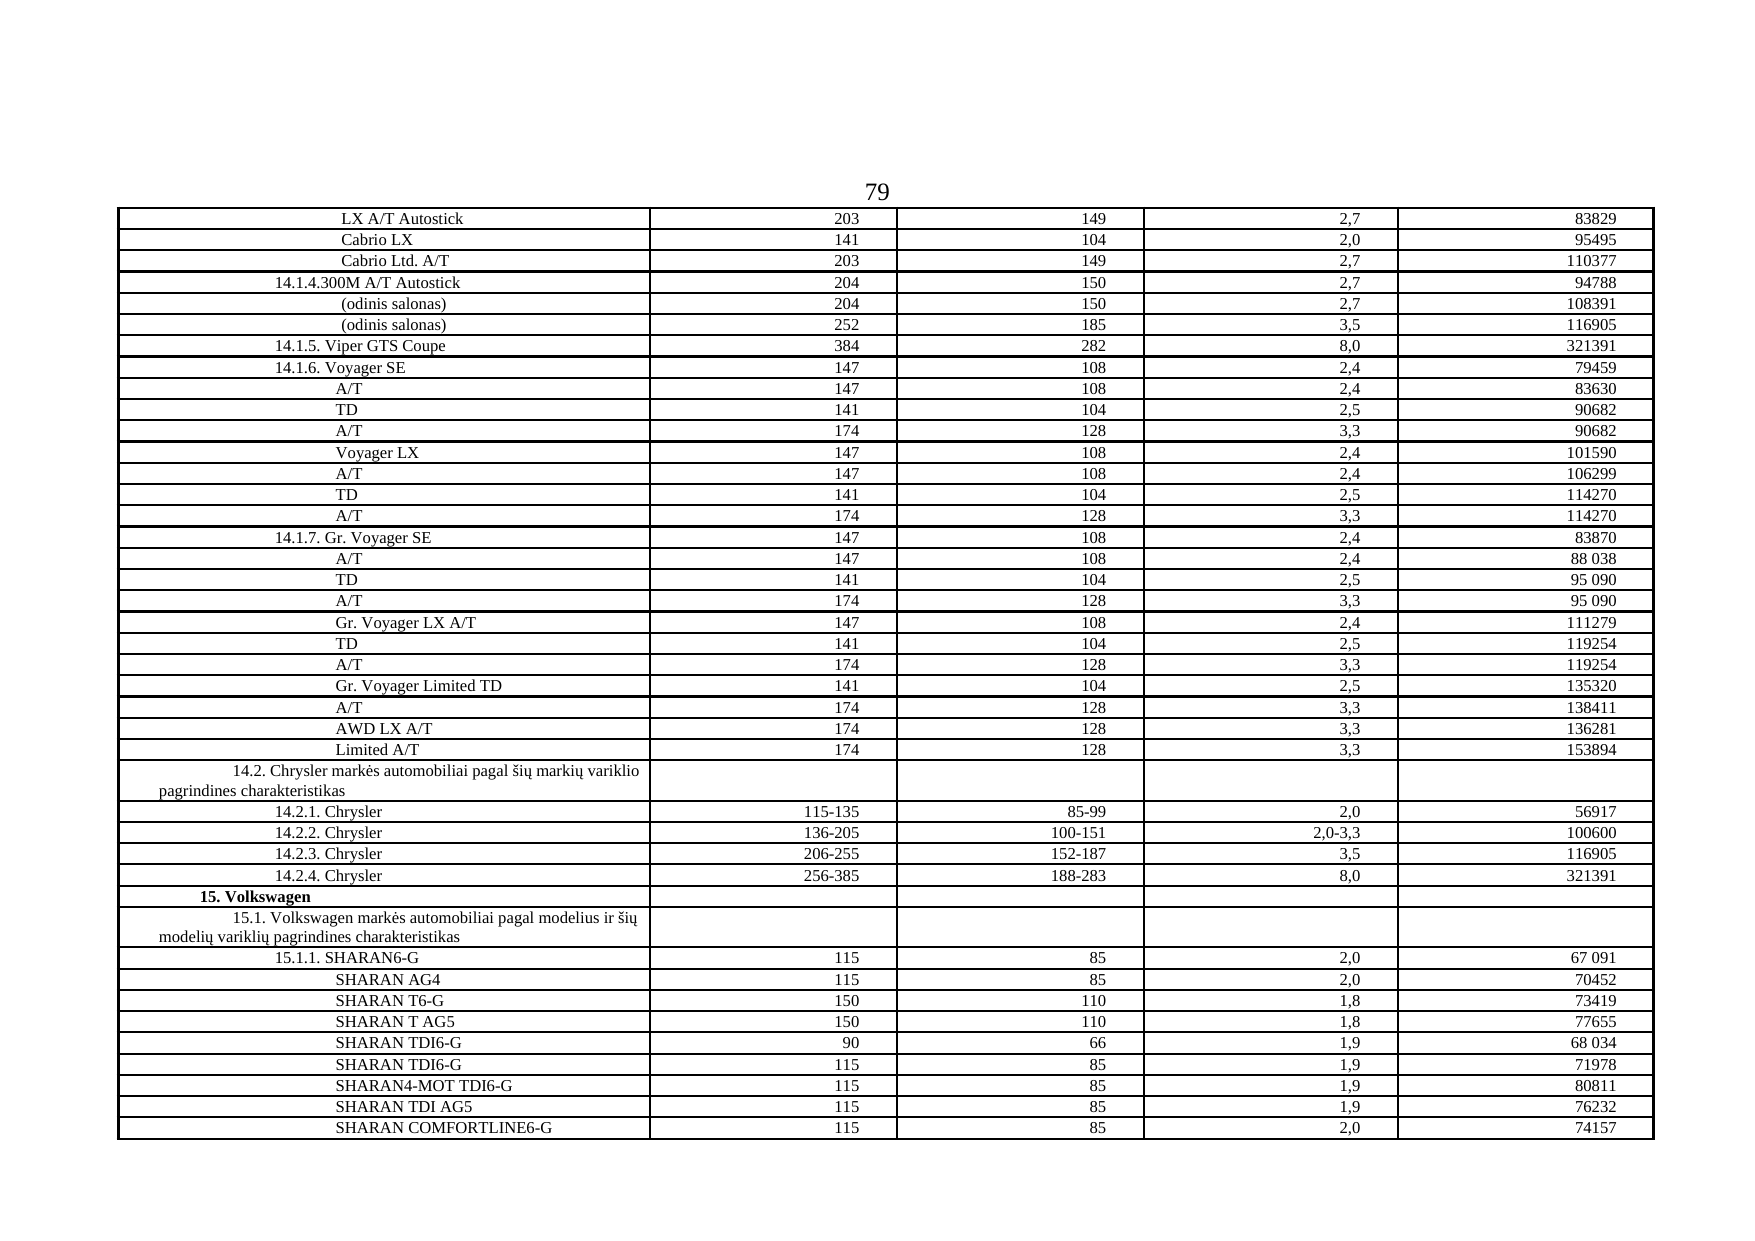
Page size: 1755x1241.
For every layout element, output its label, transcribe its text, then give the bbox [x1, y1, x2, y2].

table_cell Voyager LX [120, 443, 649, 462]
table_cell 128 [898, 698, 1143, 717]
table_cell 128 [898, 506, 1143, 525]
table_cell 70452 [1399, 970, 1652, 989]
table_cell 1,9 [1145, 1076, 1397, 1095]
table_cell 88 038 [1399, 549, 1652, 568]
table_cell 147 [651, 549, 896, 568]
table_cell 147 [651, 528, 896, 547]
table_cell Cabrio Ltd. A/T [120, 251, 649, 270]
table_cell 83870 [1399, 528, 1652, 547]
table_cell 94788 [1399, 273, 1652, 292]
table_cell 90682 [1399, 421, 1652, 440]
table_cell [651, 887, 896, 906]
table_cell A/T [120, 655, 649, 674]
table_cell [1145, 761, 1397, 799]
table_cell 174 [651, 421, 896, 440]
table_cell 149 [898, 209, 1143, 228]
table_cell 85 [898, 1076, 1143, 1095]
table_cell 90682 [1399, 400, 1652, 419]
table_cell 128 [898, 421, 1143, 440]
table_cell 115-135 [651, 802, 896, 821]
table_cell 15.1. Volkswagen markės automobiliai pagal modelius ir šių modelių variklių pagrindines charakteristikas [120, 908, 649, 946]
table_cell 85-99 [898, 802, 1143, 821]
table_cell 2,4 [1145, 549, 1397, 568]
table_cell TD [120, 570, 649, 589]
table_cell 321391 [1399, 336, 1652, 355]
table_cell SHARAN T6-G [120, 991, 649, 1010]
table_cell 3,5 [1145, 315, 1397, 334]
table_cell 321391 [1399, 865, 1652, 884]
table_cell 252 [651, 315, 896, 334]
table_cell 384 [651, 336, 896, 355]
table_cell [1399, 908, 1652, 946]
table_cell 2,4 [1145, 443, 1397, 462]
table_cell 3,5 [1145, 844, 1397, 863]
table_cell 85 [898, 970, 1143, 989]
table_cell 3,3 [1145, 740, 1397, 759]
table_cell (odinis salonas) [120, 315, 649, 334]
table_cell 108 [898, 464, 1143, 483]
table_cell A/T [120, 379, 649, 398]
table_cell 141 [651, 485, 896, 504]
table_cell 14.2.3. Chrysler [120, 844, 649, 863]
table_cell 74157 [1399, 1118, 1652, 1137]
table_cell 85 [898, 1097, 1143, 1116]
table_cell 174 [651, 698, 896, 717]
table_cell 203 [651, 209, 896, 228]
table_cell 2,5 [1145, 570, 1397, 589]
table_cell 185 [898, 315, 1143, 334]
table_cell 14.2.1. Chrysler [120, 802, 649, 821]
table_cell 2,4 [1145, 528, 1397, 547]
table_cell 147 [651, 464, 896, 483]
table_cell 116905 [1399, 315, 1652, 334]
table_cell 115 [651, 1076, 896, 1095]
table_cell SHARAN TDI6-G [120, 1055, 649, 1074]
table_cell [1399, 761, 1652, 799]
table_cell 2,4 [1145, 613, 1397, 632]
table_cell 8,0 [1145, 865, 1397, 884]
table_cell 85 [898, 1118, 1143, 1137]
table_cell 114270 [1399, 506, 1652, 525]
table_cell 174 [651, 506, 896, 525]
table_cell 153894 [1399, 740, 1652, 759]
table_cell AWD LX A/T [120, 719, 649, 738]
table_cell 14.1.7. Gr. Voyager SE [120, 528, 649, 547]
table_cell [1145, 887, 1397, 906]
table_cell [898, 887, 1143, 906]
table_cell 2,7 [1145, 294, 1397, 313]
table_cell 141 [651, 230, 896, 249]
table_cell 108 [898, 613, 1143, 632]
table_cell A/T [120, 464, 649, 483]
table_cell [898, 908, 1143, 946]
table_cell SHARAN TDI6-G [120, 1033, 649, 1052]
table_cell A/T [120, 591, 649, 610]
table_cell 80811 [1399, 1076, 1652, 1095]
table_cell 150 [898, 273, 1143, 292]
table_cell 1,8 [1145, 991, 1397, 1010]
table_cell 108 [898, 549, 1143, 568]
table_cell 3,3 [1145, 655, 1397, 674]
table_cell 110377 [1399, 251, 1652, 270]
table_cell 106299 [1399, 464, 1652, 483]
table_cell [898, 761, 1143, 799]
table_cell 138411 [1399, 698, 1652, 717]
table_cell 14.1.5. Viper GTS Coupe [120, 336, 649, 355]
table_cell 2,0-3,3 [1145, 823, 1397, 842]
table_cell [651, 761, 896, 799]
table_cell 95 090 [1399, 591, 1652, 610]
table_cell 3,3 [1145, 421, 1397, 440]
table_cell SHARAN4-MOT TDI6-G [120, 1076, 649, 1095]
table_cell Gr. Voyager LX A/T [120, 613, 649, 632]
table_cell 104 [898, 570, 1143, 589]
table_cell 73419 [1399, 991, 1652, 1010]
table_cell 110 [898, 1012, 1143, 1031]
table_cell 128 [898, 655, 1143, 674]
table_cell 147 [651, 443, 896, 462]
table_cell 1,9 [1145, 1055, 1397, 1074]
table_cell (odinis salonas) [120, 294, 649, 313]
table_cell 1,9 [1145, 1033, 1397, 1052]
table_cell 2,0 [1145, 1118, 1397, 1137]
table_cell 111279 [1399, 613, 1652, 632]
table_cell 104 [898, 676, 1143, 695]
table_cell 188-283 [898, 865, 1143, 884]
table_cell 104 [898, 485, 1143, 504]
table_cell 100600 [1399, 823, 1652, 842]
table_cell 174 [651, 719, 896, 738]
table_cell 141 [651, 634, 896, 653]
table_cell 14.2. Chrysler markės automobiliai pagal šių markių variklio pagrindines charakteristikas [120, 761, 649, 799]
table_cell 115 [651, 1118, 896, 1137]
table_cell 90 [651, 1033, 896, 1052]
table_cell 108 [898, 358, 1143, 377]
table_cell 2,5 [1145, 634, 1397, 653]
table_cell A/T [120, 506, 649, 525]
table_cell 108 [898, 443, 1143, 462]
table_cell 282 [898, 336, 1143, 355]
table_cell 2,0 [1145, 948, 1397, 967]
table_cell 2,0 [1145, 802, 1397, 821]
table_cell A/T [120, 549, 649, 568]
table_cell 150 [651, 1012, 896, 1031]
table_cell 100-151 [898, 823, 1143, 842]
table_cell LX A/T Autostick [120, 209, 649, 228]
table_cell 206-255 [651, 844, 896, 863]
table_cell 204 [651, 273, 896, 292]
table_cell 79459 [1399, 358, 1652, 377]
table_cell 108 [898, 379, 1143, 398]
table_cell 114270 [1399, 485, 1652, 504]
table_cell 2,4 [1145, 358, 1397, 377]
table_cell SHARAN COMFORTLINE6-G [120, 1118, 649, 1137]
table_cell 141 [651, 676, 896, 695]
table_cell 56917 [1399, 802, 1652, 821]
table_cell [1145, 908, 1397, 946]
table_cell 108 [898, 528, 1143, 547]
table_cell 115 [651, 970, 896, 989]
table_cell 3,3 [1145, 698, 1397, 717]
table_cell 8,0 [1145, 336, 1397, 355]
table_cell 3,3 [1145, 506, 1397, 525]
table_cell 150 [651, 991, 896, 1010]
table_cell 3,3 [1145, 719, 1397, 738]
table_cell 2,7 [1145, 209, 1397, 228]
table_cell A/T [120, 421, 649, 440]
table_cell 95495 [1399, 230, 1652, 249]
table_cell 174 [651, 591, 896, 610]
table_cell 1,9 [1145, 1097, 1397, 1116]
table_cell 119254 [1399, 634, 1652, 653]
table_cell 85 [898, 948, 1143, 967]
table_cell 2,5 [1145, 400, 1397, 419]
table_cell 14.2.4. Chrysler [120, 865, 649, 884]
table_cell 1,8 [1145, 1012, 1397, 1031]
table_cell SHARAN TDI AG5 [120, 1097, 649, 1116]
table_cell 66 [898, 1033, 1143, 1052]
table_cell 174 [651, 655, 896, 674]
table_cell 95 090 [1399, 570, 1652, 589]
table_cell 101590 [1399, 443, 1652, 462]
table_cell Gr. Voyager Limited TD [120, 676, 649, 695]
table_cell 141 [651, 570, 896, 589]
table_cell 2,4 [1145, 379, 1397, 398]
table_cell 108391 [1399, 294, 1652, 313]
table_cell 115 [651, 948, 896, 967]
table_cell 2,4 [1145, 464, 1397, 483]
table_cell 67 091 [1399, 948, 1652, 967]
table_cell 135320 [1399, 676, 1652, 695]
table_cell 2,7 [1145, 251, 1397, 270]
table_cell 2,0 [1145, 970, 1397, 989]
table_cell 115 [651, 1097, 896, 1116]
table_cell 136281 [1399, 719, 1652, 738]
table_cell TD [120, 485, 649, 504]
table_cell 2,0 [1145, 230, 1397, 249]
table_cell 68 034 [1399, 1033, 1652, 1052]
table_cell 14.1.4.300M A/T Autostick [120, 273, 649, 292]
table_cell [651, 908, 896, 946]
table_cell 136-205 [651, 823, 896, 842]
table_cell 149 [898, 251, 1143, 270]
table_cell 152-187 [898, 844, 1143, 863]
table_cell 128 [898, 591, 1143, 610]
table_cell [1399, 887, 1652, 906]
table_cell SHARAN T AG5 [120, 1012, 649, 1031]
table_cell 14.2.2. Chrysler [120, 823, 649, 842]
table_cell 128 [898, 719, 1143, 738]
table_cell 2,7 [1145, 273, 1397, 292]
table_cell 204 [651, 294, 896, 313]
table_cell 119254 [1399, 655, 1652, 674]
table_cell 83630 [1399, 379, 1652, 398]
table_cell 147 [651, 613, 896, 632]
table_cell 3,3 [1145, 591, 1397, 610]
table_cell 76232 [1399, 1097, 1652, 1116]
table_cell 115 [651, 1055, 896, 1074]
table_cell 77655 [1399, 1012, 1652, 1031]
table_cell Cabrio LX [120, 230, 649, 249]
table_cell 15.1.1. SHARAN6-G [120, 948, 649, 967]
table_cell 147 [651, 358, 896, 377]
table_cell 2,5 [1145, 676, 1397, 695]
table_cell Limited A/T [120, 740, 649, 759]
table_cell 203 [651, 251, 896, 270]
table_cell 104 [898, 634, 1143, 653]
table_cell 14.1.6. Voyager SE [120, 358, 649, 377]
table_cell 2,5 [1145, 485, 1397, 504]
table_cell SHARAN AG4 [120, 970, 649, 989]
table_cell 141 [651, 400, 896, 419]
table_cell 150 [898, 294, 1143, 313]
table_cell A/T [120, 698, 649, 717]
table_cell 128 [898, 740, 1143, 759]
table_cell 71978 [1399, 1055, 1652, 1074]
table_cell TD [120, 634, 649, 653]
table_cell 116905 [1399, 844, 1652, 863]
table_cell 104 [898, 400, 1143, 419]
table_cell 174 [651, 740, 896, 759]
table_cell 15. Volkswagen [120, 887, 649, 906]
table_cell 83829 [1399, 209, 1652, 228]
table_cell 147 [651, 379, 896, 398]
table_cell 256-385 [651, 865, 896, 884]
table_cell TD [120, 400, 649, 419]
table_cell 110 [898, 991, 1143, 1010]
table_cell 85 [898, 1055, 1143, 1074]
table_cell 104 [898, 230, 1143, 249]
